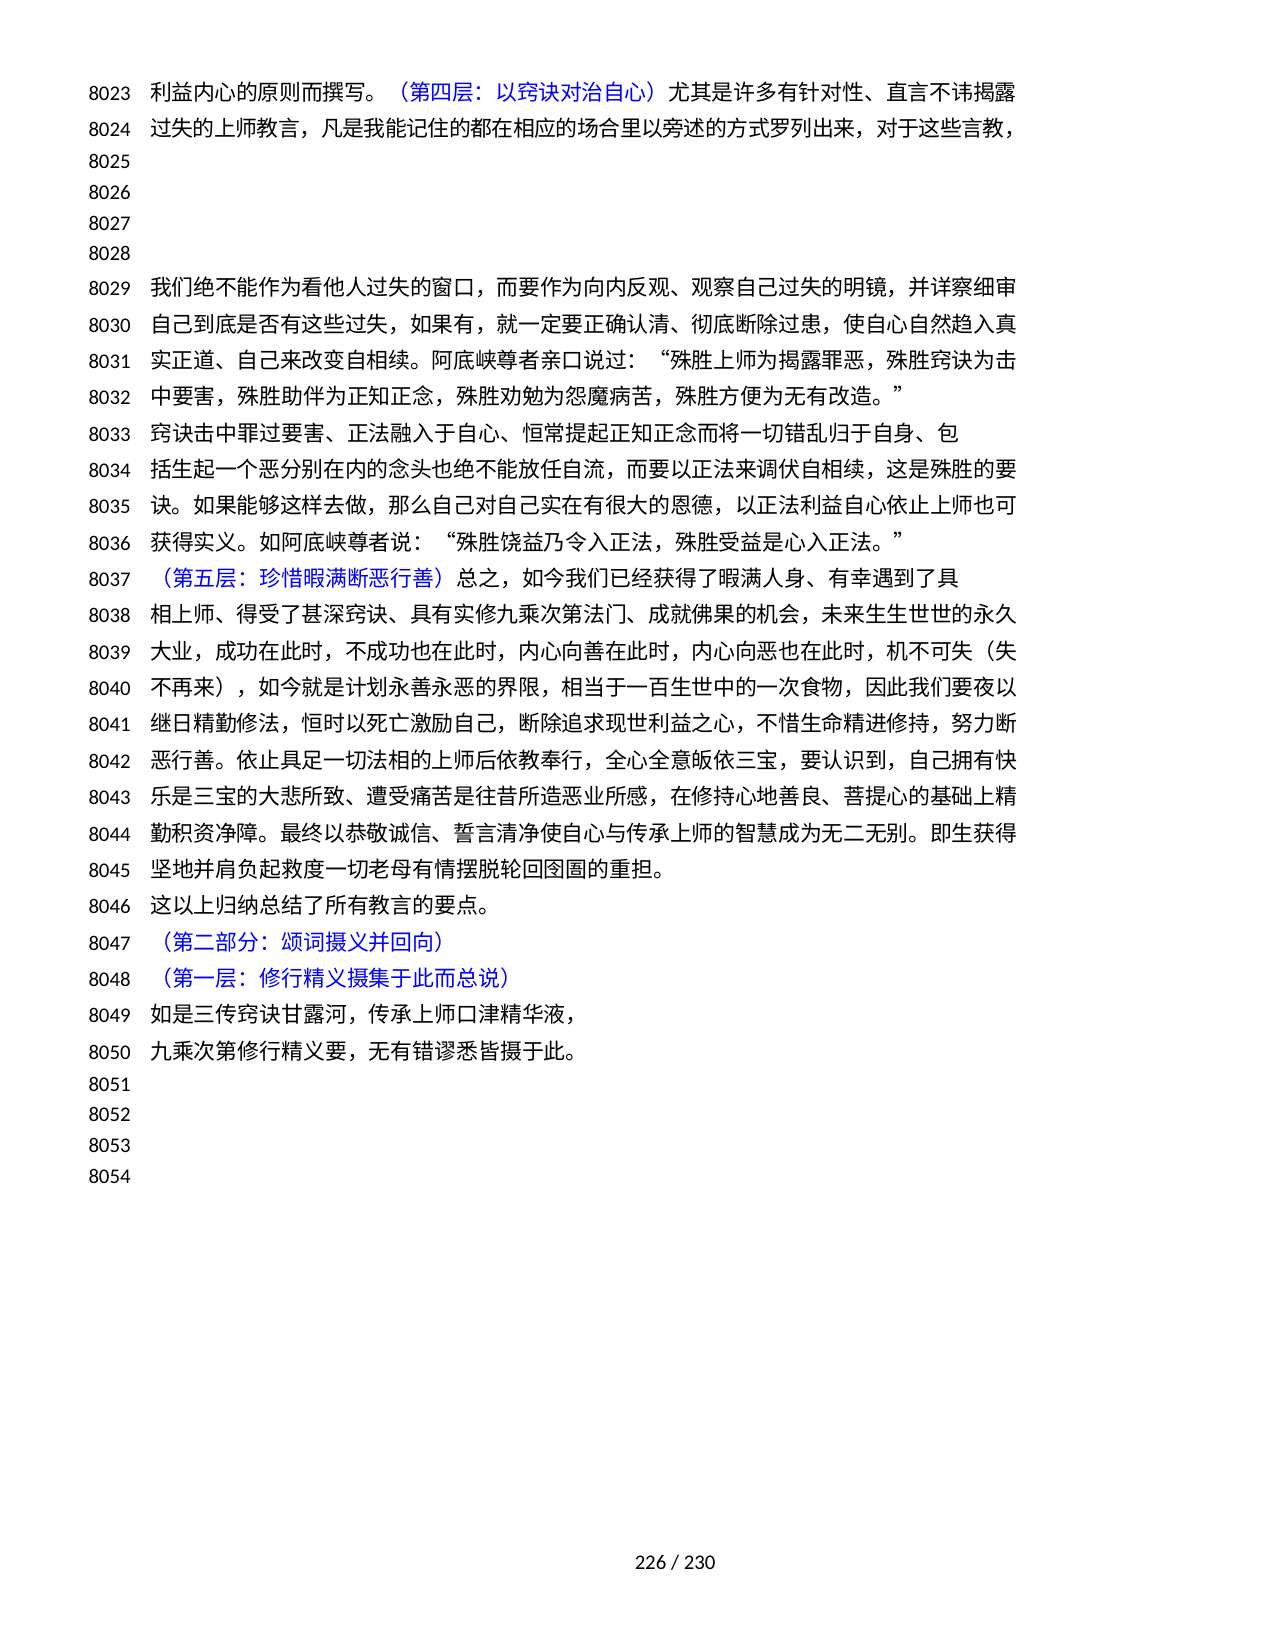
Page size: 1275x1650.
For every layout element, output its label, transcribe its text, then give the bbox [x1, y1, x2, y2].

text 自己到底是否有这些过失，如果有，就一定要正确认清、彻底断除过患，使自心自然趋入真 [150, 307, 1200, 338]
text 中要害，殊胜助伴为正知正念，殊胜劝勉为怨魔病苦，殊胜方便为无有改造。” [150, 379, 1200, 411]
text 我们绝不能作为看他人过失的窗口，而要作为向内反观、观察自己过失的明镜，并详察细审 [150, 270, 1200, 302]
text 继日精勤修法，恒时以死亡激励自己，断除追求现世利益之心，不惜生命精进修持，努力断 [150, 706, 1200, 738]
text 乐是三宝的大悲所致、遭受痛苦是往昔所造恶业所感，在修持心地善良、菩提心的基础上精 [150, 779, 1200, 811]
text （第二部分：颂词摄义并回向） [150, 924, 1200, 956]
text 勤积资净障。最终以恭敬诚信、誓言清净使自心与传承上师的智慧成为无二无别。即生获得 [150, 816, 1200, 847]
text 相上师、得受了甚深窍诀、具有实修九乘次第法门、成就佛果的机会，未来生生世世的永久 [150, 597, 1200, 629]
text 实正道、自己来改变自相续。阿底峡尊者亲口说过：“殊胜上师为揭露罪恶，殊胜窍诀为击 [150, 343, 1200, 374]
text 这以上归纳总结了所有教言的要点。 [150, 888, 1200, 920]
text 获得实义。如阿底峡尊者说：“殊胜饶益乃令入正法，殊胜受益是心入正法。” [150, 525, 1200, 556]
text 不再来），如今就是计划永善永恶的界限，相当于一百生世中的一次食物，因此我们要夜以 [150, 670, 1200, 702]
text （第五层：珍惜暇满断恶行善）总之，如今我们已经获得了暇满人身、有幸遇到了具 [150, 561, 1200, 593]
text 九乘次第修行精义要，无有错谬悉皆摄于此。 [150, 1034, 1200, 1065]
text 恶行善。依止具足一切法相的上师后依教奉行，全心全意皈依三宝，要认识到，自己拥有快 [150, 743, 1200, 774]
text 括生起一个恶分别在内的念头也绝不能放任自流，而要以正法来调伏自相续，这是殊胜的要 [150, 452, 1200, 484]
text 窍诀击中罪过要害、正法融入于自心、恒常提起正知正念而将一切错乱归于自身、包 [150, 416, 1200, 447]
text 大业，成功在此时，不成功也在此时，内心向善在此时，内心向恶也在此时，机不可失（失 [150, 634, 1200, 665]
text 诀。如果能够这样去做，那么自己对自己实在有很大的恩德，以正法利益自心依止上师也可 [150, 488, 1200, 520]
text 坚地并肩负起救度一切老母有情摆脱轮回囹圄的重担。 [150, 852, 1200, 883]
text 过失的上师教言，凡是我能记住的都在相应的场合里以旁述的方式罗列出来，对于这些言教， [150, 111, 1200, 143]
text （第一层：修行精义摄集于此而总说） [150, 961, 1200, 993]
text 利益内心的原则而撰写。（第四层：以窍诀对治自心）尤其是许多有针对性、直言不讳揭露 [150, 75, 1200, 107]
text 如是三传窍诀甘露河，传承上师口津精华液， [150, 997, 1200, 1029]
